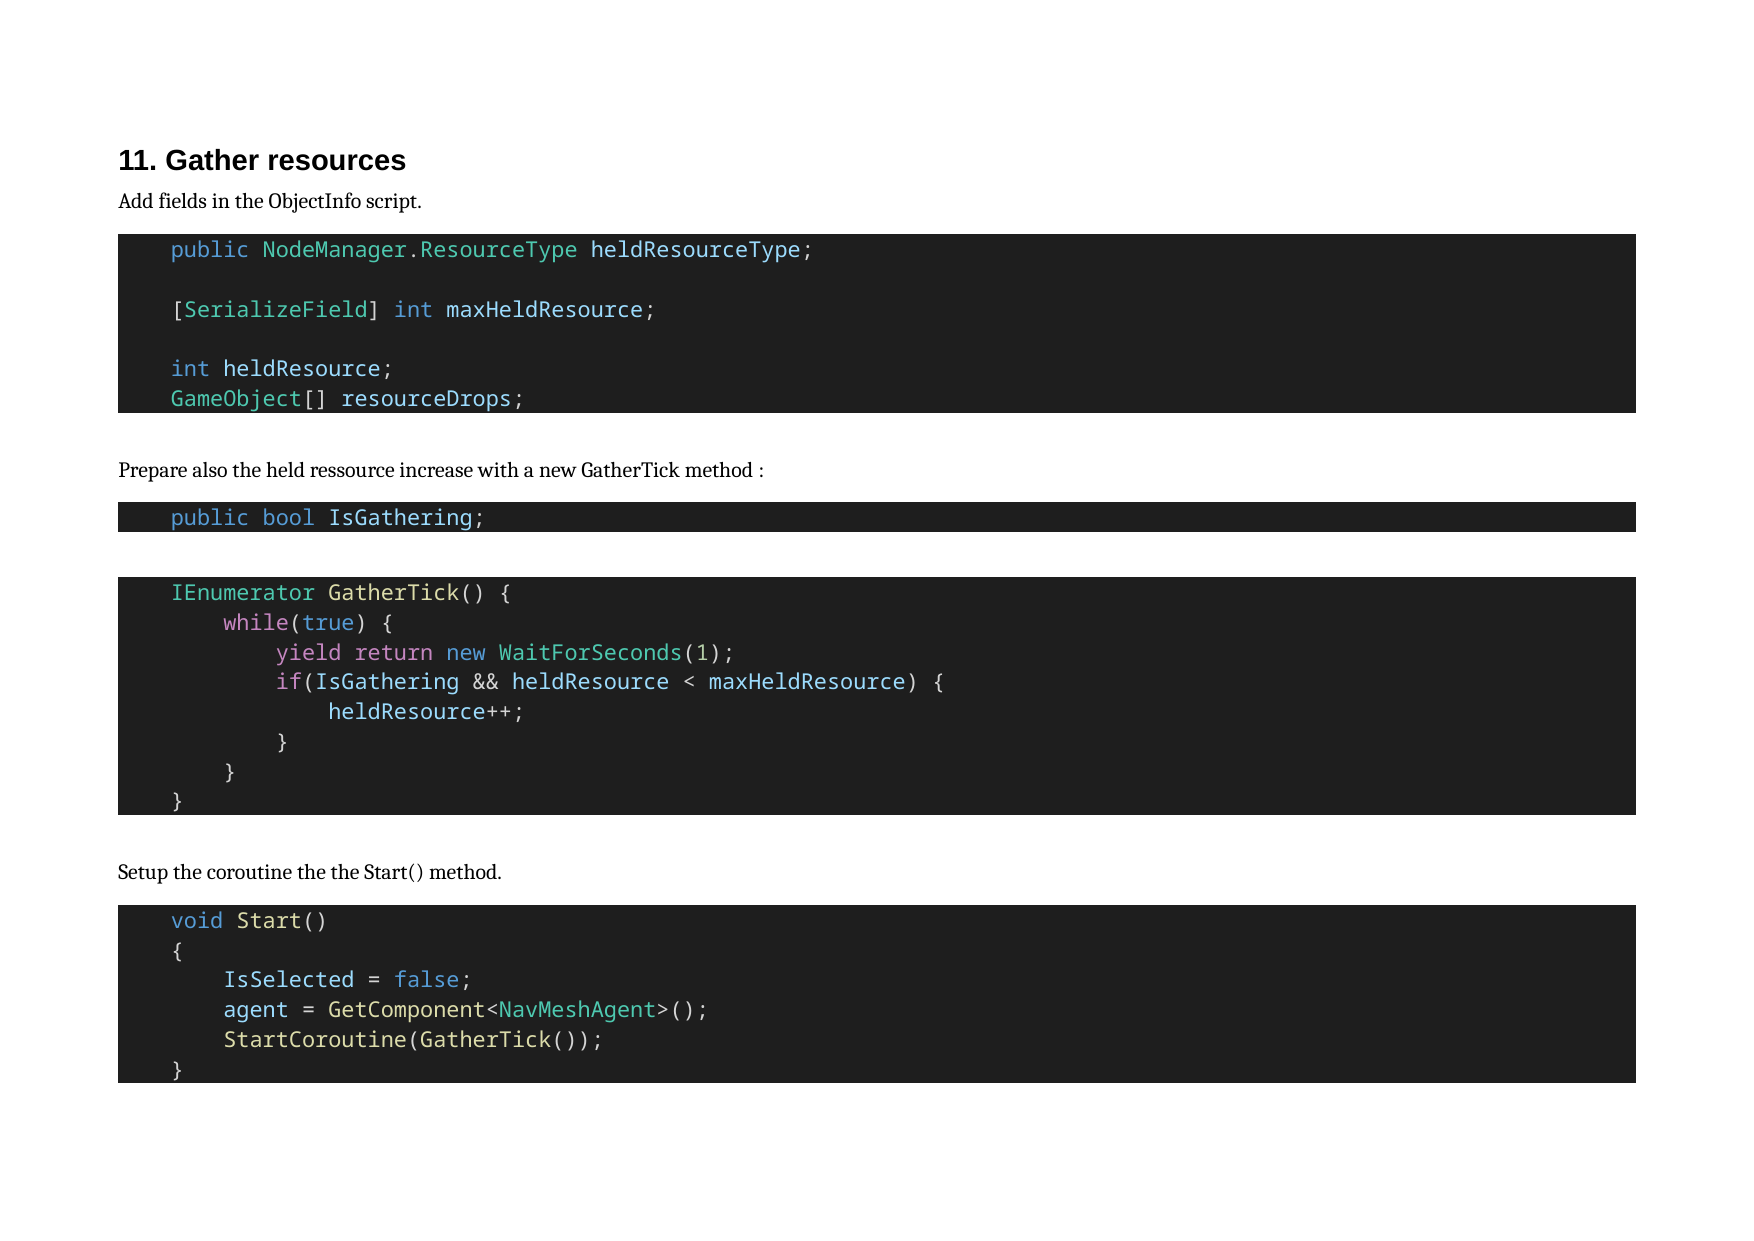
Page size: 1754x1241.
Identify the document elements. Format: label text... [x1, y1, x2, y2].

text public NodeManager.ResourceType heldResourceType; [118, 234, 1636, 264]
text Prepare also the held ressource increase with a new GatherTick method : [118, 457, 1636, 483]
text public bool IsGathering; [118, 502, 1636, 532]
text Setup the coroutine the the Start() method. [118, 860, 1636, 885]
text } [118, 1054, 1636, 1083]
text StartCoroutine(GatherTick()); [118, 1024, 1636, 1054]
text agent = GetComponent<NavMeshAgent>(); [118, 994, 1636, 1024]
text void Start() [118, 905, 1636, 934]
text while(true) { [118, 607, 1636, 636]
text yield return new WaitForSeconds(1); [118, 636, 1636, 666]
subtitle 11. Gather resources [118, 143, 1636, 177]
text Add fields in the ObjectInfo script. [118, 189, 1636, 214]
text int heldResource; [118, 353, 1636, 383]
text } [118, 726, 1636, 756]
text IsSelected = false; [118, 964, 1636, 994]
text GameObject[] resourceDrops; [118, 383, 1636, 413]
text IEnumerator GatherTick() { [118, 577, 1636, 607]
text heldResource++; [118, 696, 1636, 726]
text if(IsGathering && heldResource < maxHeldResource) { [118, 666, 1636, 696]
text [SerializeField] int maxHeldResource; [118, 293, 1636, 323]
text { [118, 934, 1636, 964]
text } [118, 785, 1636, 815]
text } [118, 756, 1636, 785]
